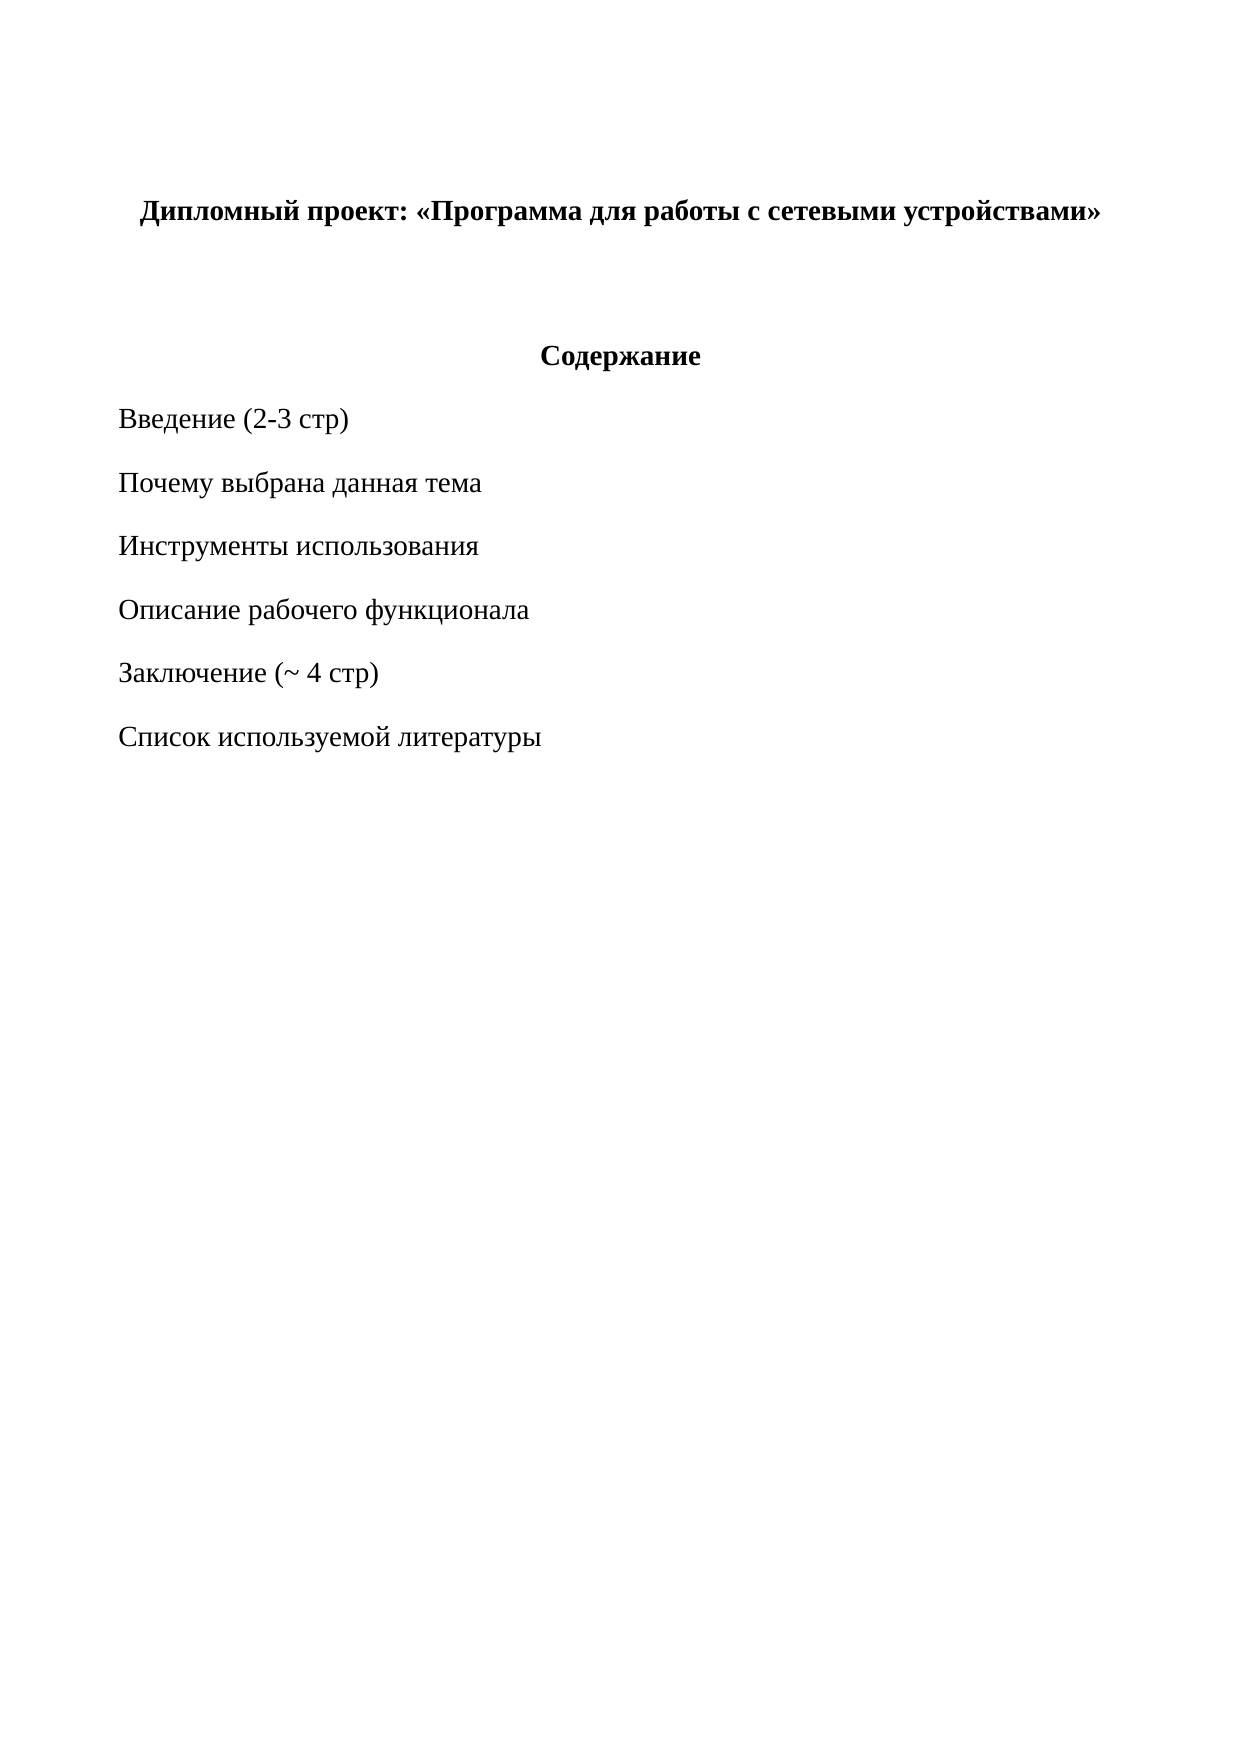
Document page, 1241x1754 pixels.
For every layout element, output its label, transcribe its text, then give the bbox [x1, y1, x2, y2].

text Инструменты использования [118, 528, 1123, 562]
text Заключение (~ 4 стр) [118, 656, 1123, 689]
text Введение (2-3 стр) [118, 401, 1123, 435]
text Содержание [118, 338, 1123, 371]
text Почему выбрана данная тема [118, 465, 1123, 498]
text Описание рабочего функционала [118, 592, 1123, 626]
subtitle Дипломный проект: «Программа для работы с сетевыми устройствами» [118, 193, 1123, 227]
text Список используемой литературы [118, 719, 1123, 753]
